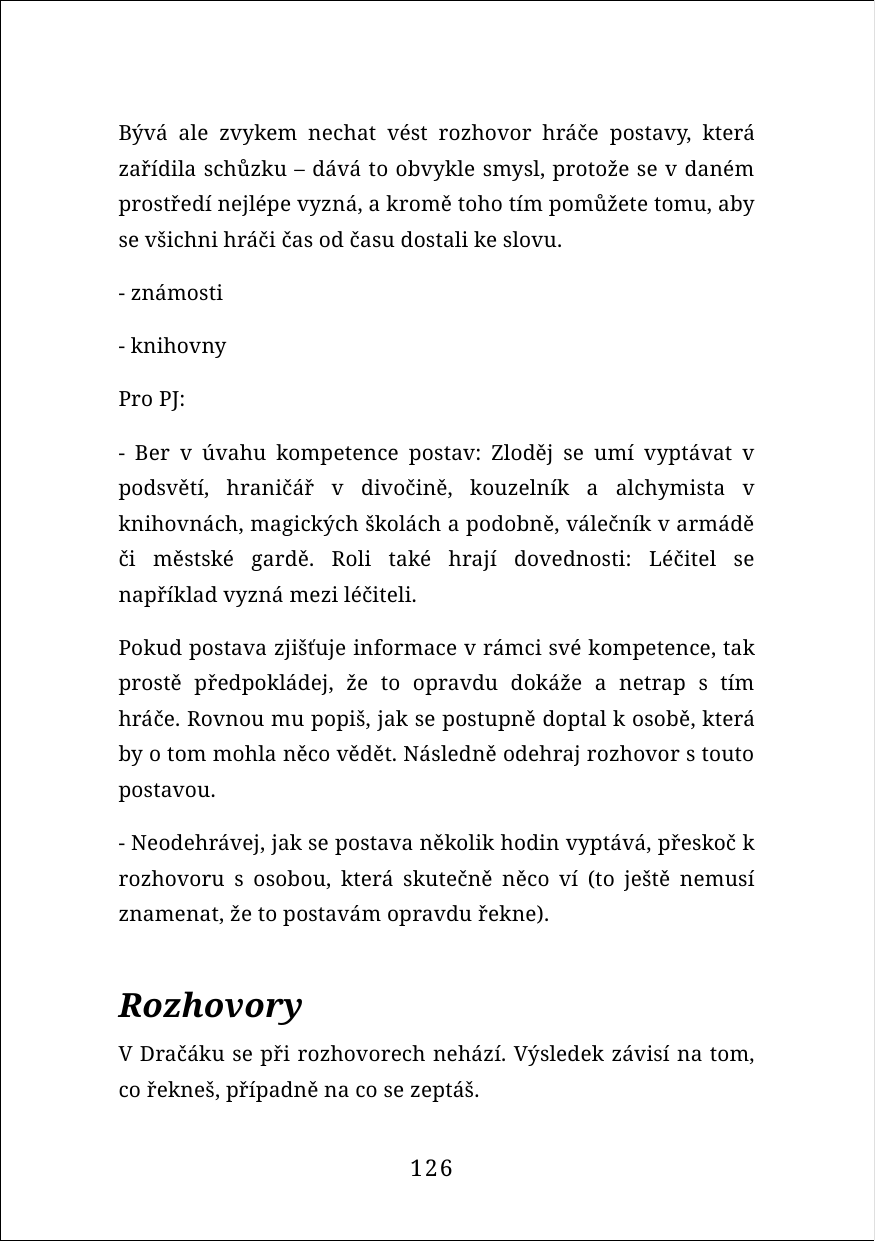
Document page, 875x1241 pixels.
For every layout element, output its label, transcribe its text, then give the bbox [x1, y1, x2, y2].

subtitle Rozhovory [118, 982, 756, 1028]
text Pokud postava zjišťuje informace v rámci své kompetence, tak prostě předpokládej, že to opravdu dokáže a netrap s tím hráče. Rovnou mu popiš, jak se postupně doptal k osobě, která by o tom mohla něco vědět. Následně odehraj rozhovor s touto postavou. [118, 633, 756, 803]
text - Neodehrávej, jak se postava několik hodin vyptává, přeskoč k rozhovoru s osobou, která skutečně něco ví (to ještě nemusí znamenat, že to postavám opravdu řekne). [118, 828, 756, 928]
text - Ber v úvahu kompetence postav: Zloděj se umí vyptávat v podsvětí, hraničář v divočině, kouzelník a alchymista v knihovnách, magických školách a podobně, válečník v armádě či městské gardě. Roli také hrají dovednosti: Léčitel se například vyzná mezi léčiteli. [118, 438, 756, 608]
text - knihovny [118, 331, 756, 360]
text Pro PJ: [118, 384, 756, 413]
text Bývá ale zvykem nechat vést rozhovor hráče postavy, která zařídila schůzku – dává to obvykle smysl, protože se v daném prostředí nejlépe vyzná, a kromě toho tím pomůžete tomu, aby se všichni hráči čas od času dostali ke slovu. [118, 118, 756, 253]
text V Dračáku se při rozhovorech nehází. Výsledek závisí na tom, co řekneš, případně na co se zeptáš. [118, 1039, 756, 1103]
text - známosti [118, 278, 756, 306]
